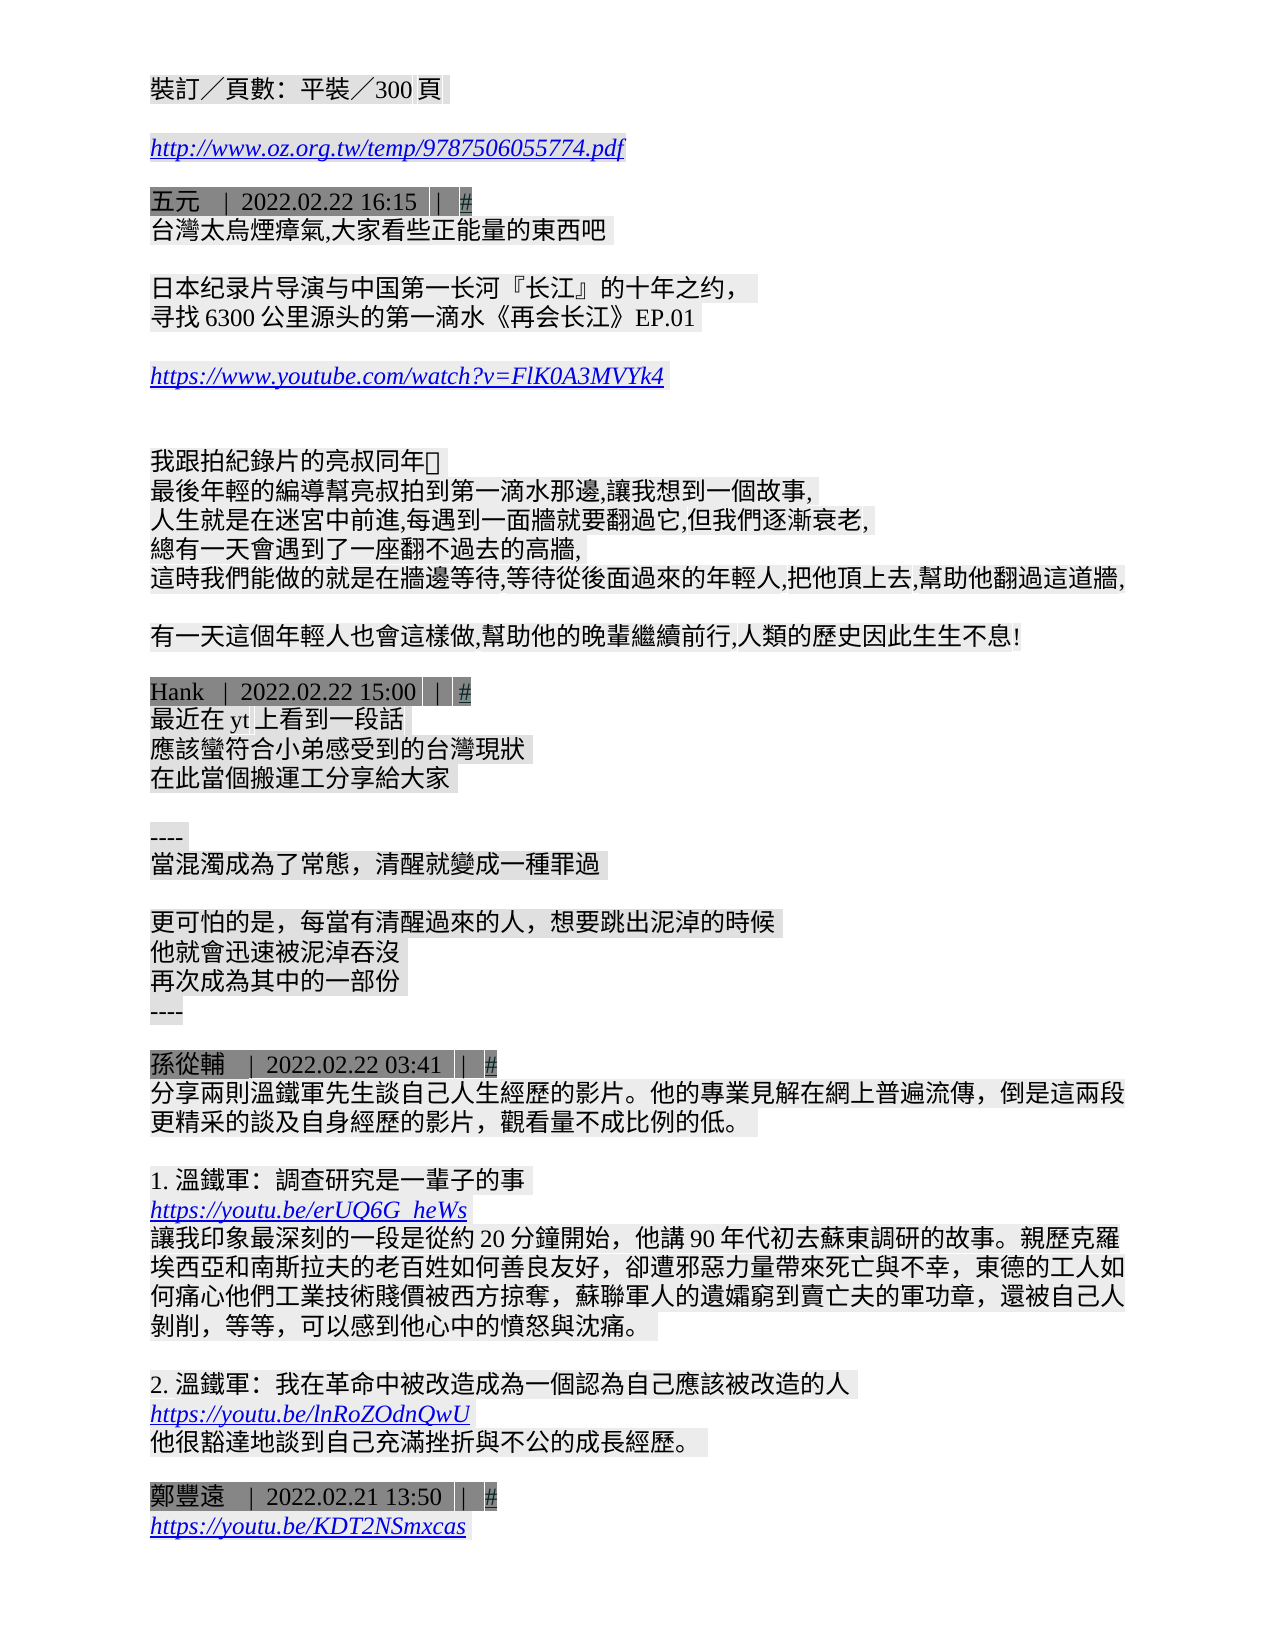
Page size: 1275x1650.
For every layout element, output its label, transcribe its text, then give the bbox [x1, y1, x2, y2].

text 孫從輔 | 2022.02.22 03:41 | # [150, 1050, 1125, 1079]
text 裝訂／頁數：平裝／300頁 http://www.oz.org.tw/temp/9787506055774.pdf [150, 75, 1125, 162]
text 鄭豐遠 | 2022.02.21 13:50 | # [150, 1482, 1125, 1511]
text 分享兩則溫鐵軍先生談自己人生經歷的影片。他的專業見解在網上普遍流傳，倒是這兩段更精采的談及自身經歷的影片，觀看量不成比例的低。 1. 溫鐵軍：調查研究是一輩子的事 https://youtu.be/erUQ6G_heWs 讓我印象最深刻的一段是從約20分鐘開始，他講90年代初去蘇東調研的故事。親歷克羅埃西亞和南斯拉夫的老百姓如何善良友好，卻遭邪惡力量帶來死亡與不幸，東德的工人如何痛心他們工業技術賤價被西方掠奪，蘇聯軍人的遺孀窮到賣亡夫的軍功章，還被自己人剝削，等等，可以感到他心中的憤怒與沈痛。 2. 溫鐵軍：我在革命中被改造成為一個認為自己應該被改造的人 https://youtu.be/lnRoZOdnQwU 他很豁達地談到自己充滿挫折與不公的成長經歷。 [150, 1079, 1125, 1457]
text 最近在yt上看到一段話 應該蠻符合小弟感受到的台灣現狀 在此當個搬運工分享給大家 ---- 當混濁成為了常態，清醒就變成一種罪過 更可怕的是，每當有清醒過來的人，想要跳出泥淖的時候 他就會迅速被泥淖吞沒 再次成為其中的一部份 ---- [150, 706, 1125, 1025]
text 五元 | 2022.02.22 16:15 | # [150, 187, 1125, 216]
text https://youtu.be/KDT2NSmxcas [150, 1511, 1125, 1569]
text Hank | 2022.02.22 15:00 | # [150, 677, 1125, 706]
text 台灣太烏煙瘴氣,大家看些正能量的東西吧 日本纪录片导演与中国第一长河『长江』的十年之约， 寻找6300公里源头的第一滴水《再会长江》EP.01 https://www.youtube.com/watch?v=FlK0A3MVYk4 我跟拍紀錄片的亮叔同年🌹 最後年輕的編導幫亮叔拍到第一滴水那邊,讓我想到一個故事, 人生就是在迷宮中前進,每遇到一面牆就要翻過它,但我們逐漸衰老, 總有一天會遇到了一座翻不過去的高牆, 這時我們能做的就是在牆邊等待,等待從後面過來的年輕人,把他頂上去,幫助他翻過這道牆, 有一天這個年輕人也會這樣做,幫助他的晚輩繼續前行,人類的歷史因此生生不息! [150, 216, 1125, 652]
